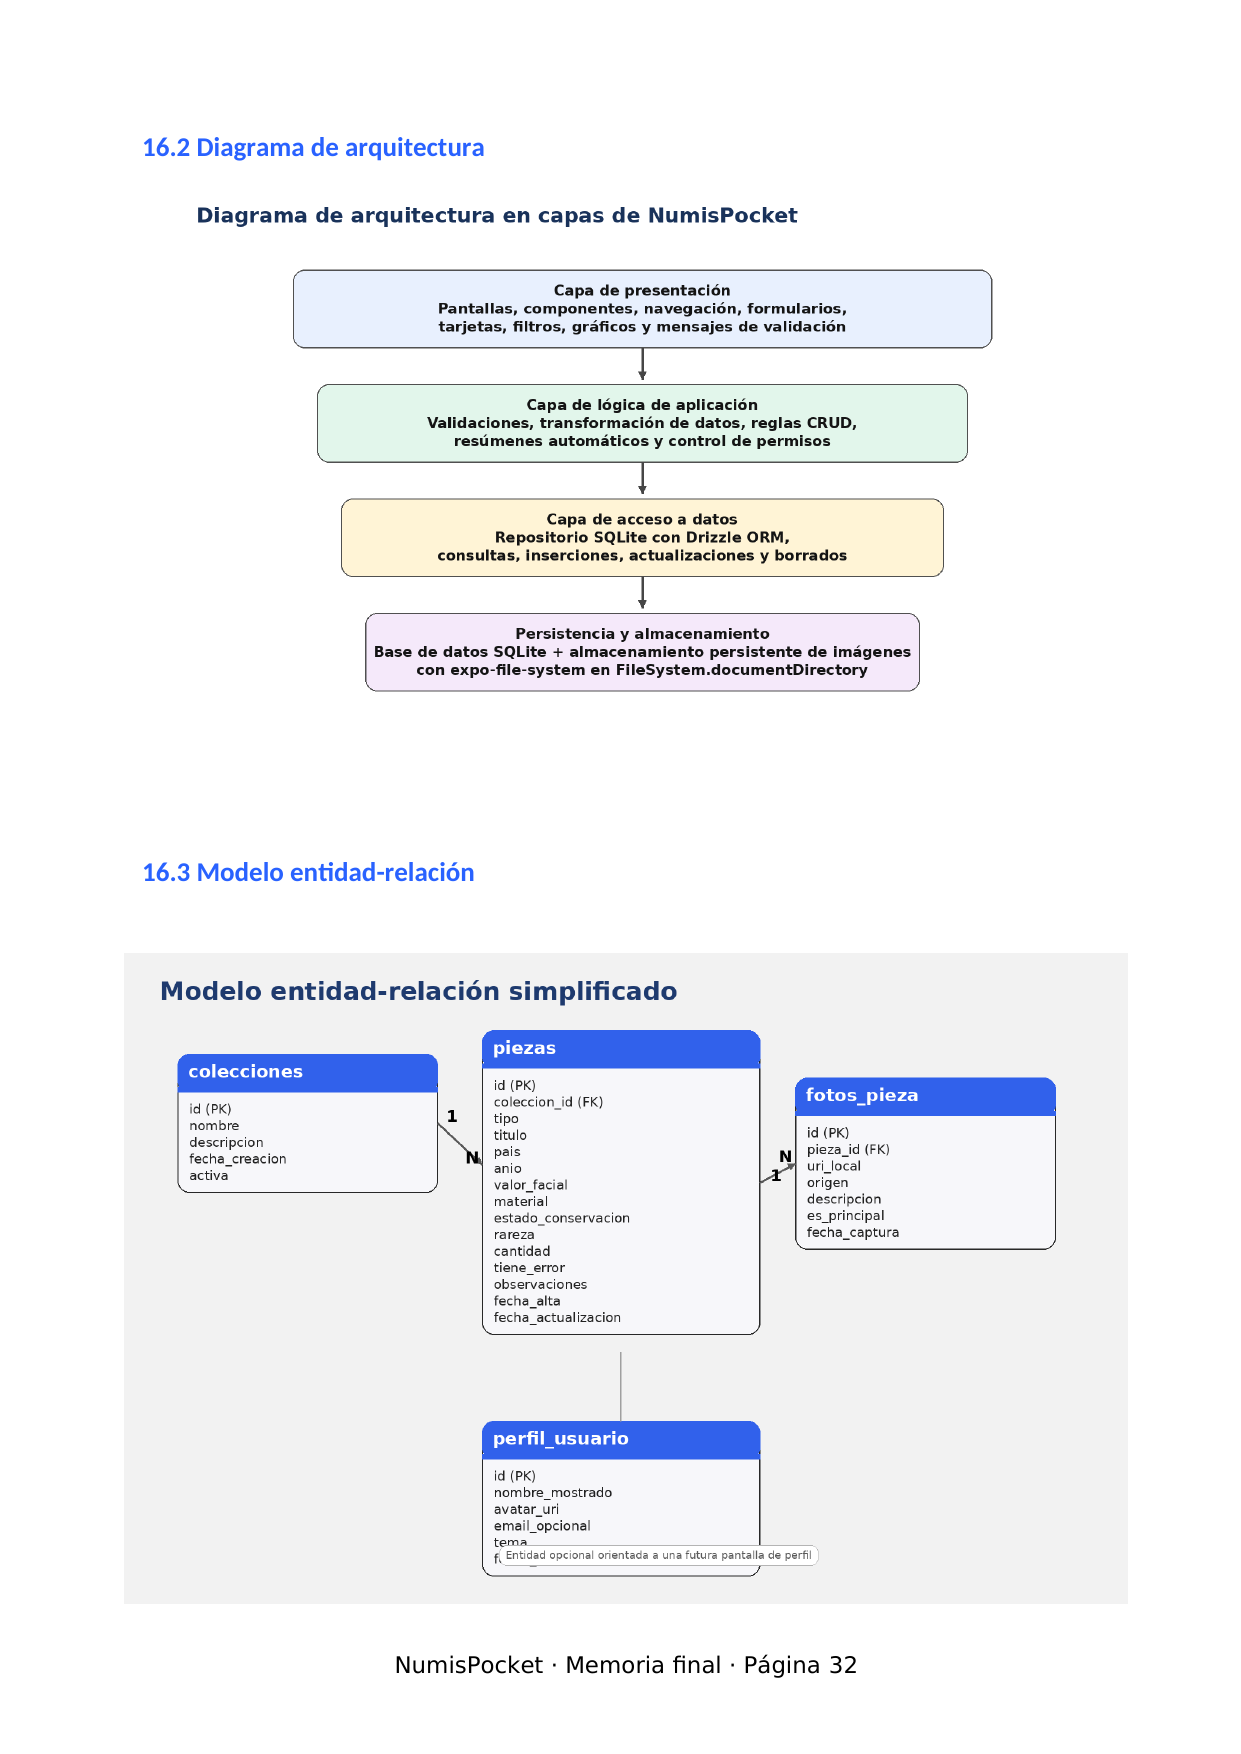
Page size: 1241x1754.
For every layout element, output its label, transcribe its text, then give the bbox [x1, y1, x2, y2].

picture [160, 179, 1124, 751]
subtitle 16.3 Modelo entidad-relación [142, 855, 1110, 888]
picture [124, 953, 1128, 1604]
subtitle 16.2 Diagrama de arquitectura [142, 130, 1110, 163]
